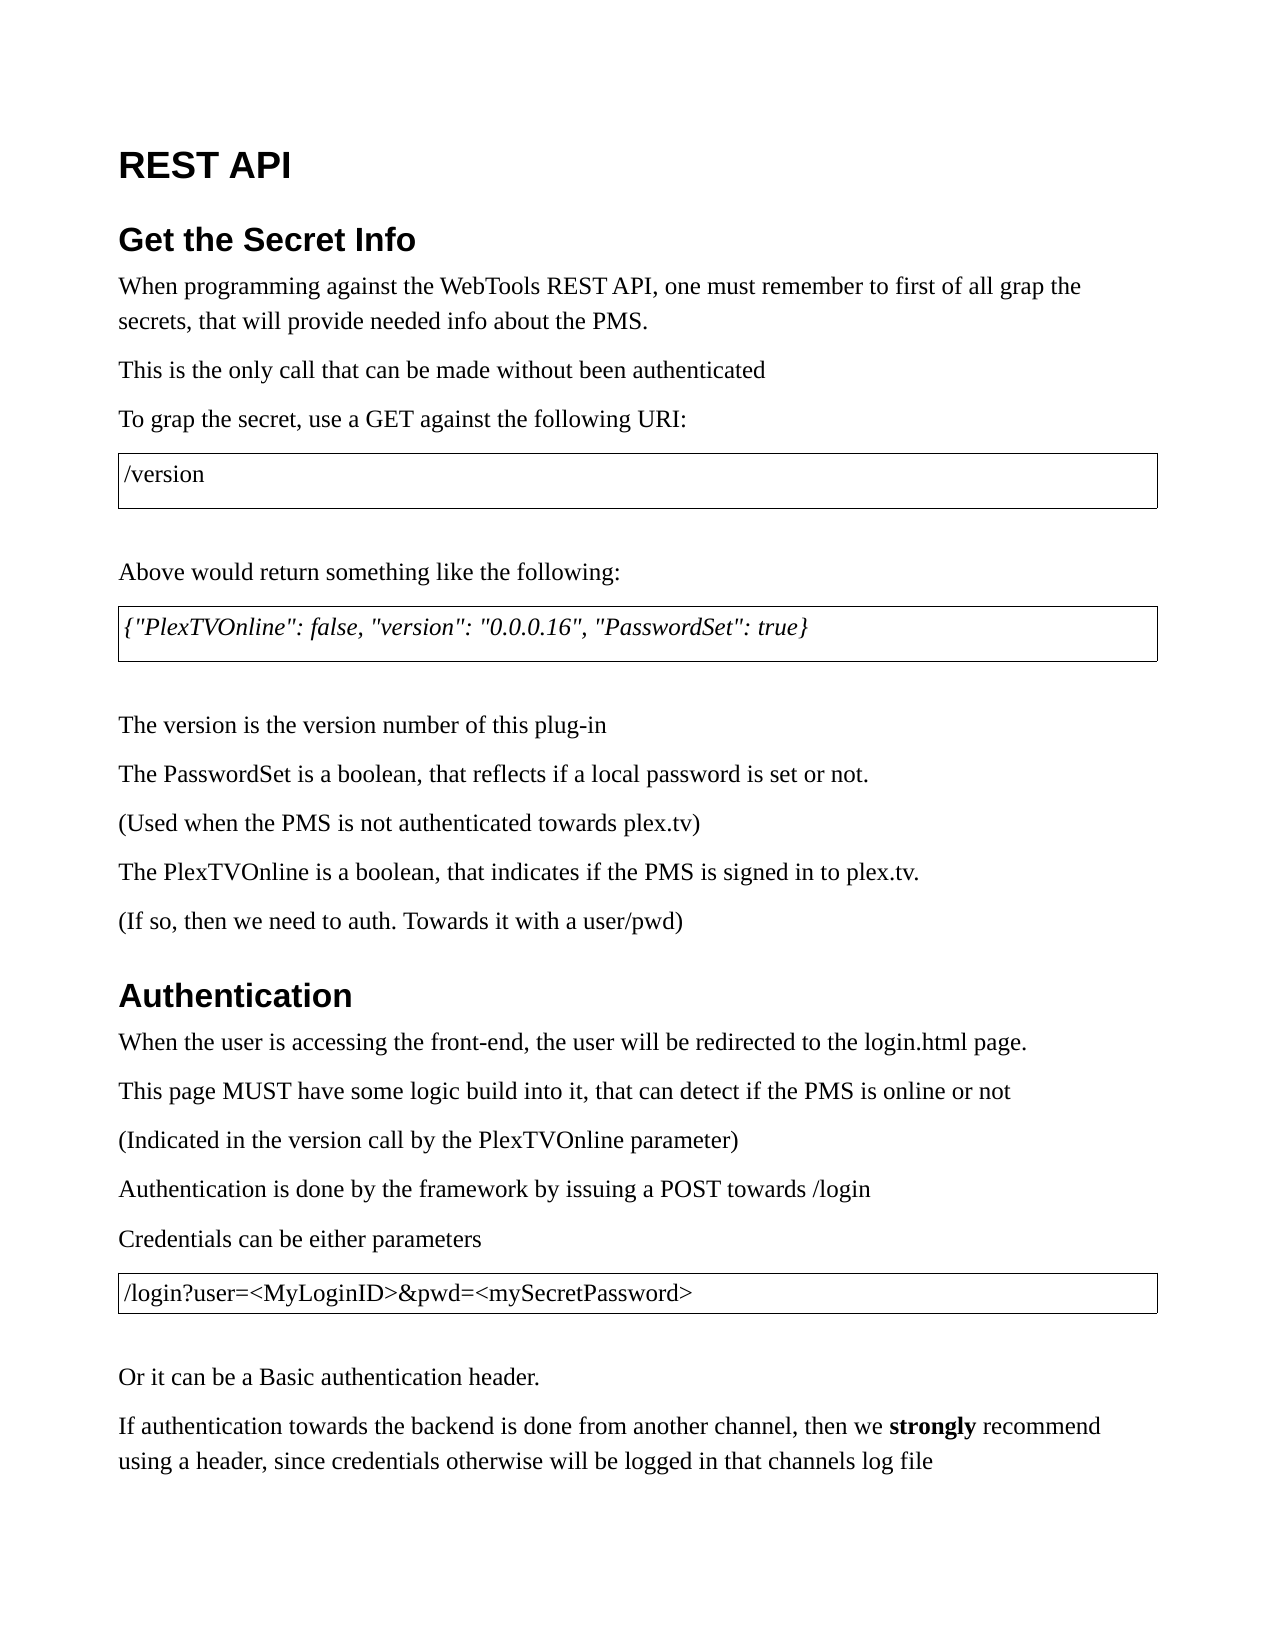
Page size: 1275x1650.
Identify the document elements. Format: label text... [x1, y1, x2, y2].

text The version is the version number of this plug-in [118, 710, 1157, 739]
table_header {"PlexTVOnline": false, "version": "0.0.0.16", "PasswordSet": true} [119, 607, 1157, 661]
table_header /version [119, 454, 1157, 508]
subtitle Get the Secret Info [118, 220, 1157, 259]
text To grap the secret, use a GET against the following URI: [118, 404, 1157, 433]
text When the user is accessing the front-end, the user will be redirected to the login.html page. [118, 1027, 1157, 1056]
text This is the only call that can be made without been authenticated [118, 355, 1157, 383]
text This page MUST have some logic build into it, that can detect if the PMS is online or not [118, 1076, 1157, 1105]
text If authentication towards the backend is done from another channel, then we strongly recommend using a header, since credentials otherwise will be logged in that channels log file [118, 1411, 1157, 1474]
table_header /login?user=<MyLoginID>&pwd=<mySecretPassword> [119, 1274, 1157, 1313]
text Authentication is done by the framework by issuing a POST towards /login [118, 1174, 1157, 1203]
text The PlexTVOnline is a boolean, that indicates if the PMS is signed in to plex.tv. [118, 857, 1157, 886]
text (Used when the PMS is not authenticated towards plex.tv) [118, 808, 1157, 837]
text Above would return something like the following: [118, 557, 1157, 586]
text When programming against the WebTools REST API, one must remember to first of all grap the secrets, that will provide needed info about the PMS. [118, 271, 1157, 334]
text (Indicated in the version call by the PlexTVOnline parameter) [118, 1126, 1157, 1154]
text The PasswordSet is a boolean, that reflects if a local password is set or not. [118, 759, 1157, 788]
text (If so, then we need to auth. Towards it with a user/pwd) [118, 906, 1157, 935]
subtitle REST API [118, 143, 1157, 187]
subtitle Authentication [118, 976, 1157, 1015]
text Credentials can be either parameters [118, 1224, 1157, 1252]
text Or it can be a Basic authentication header. [118, 1362, 1157, 1391]
